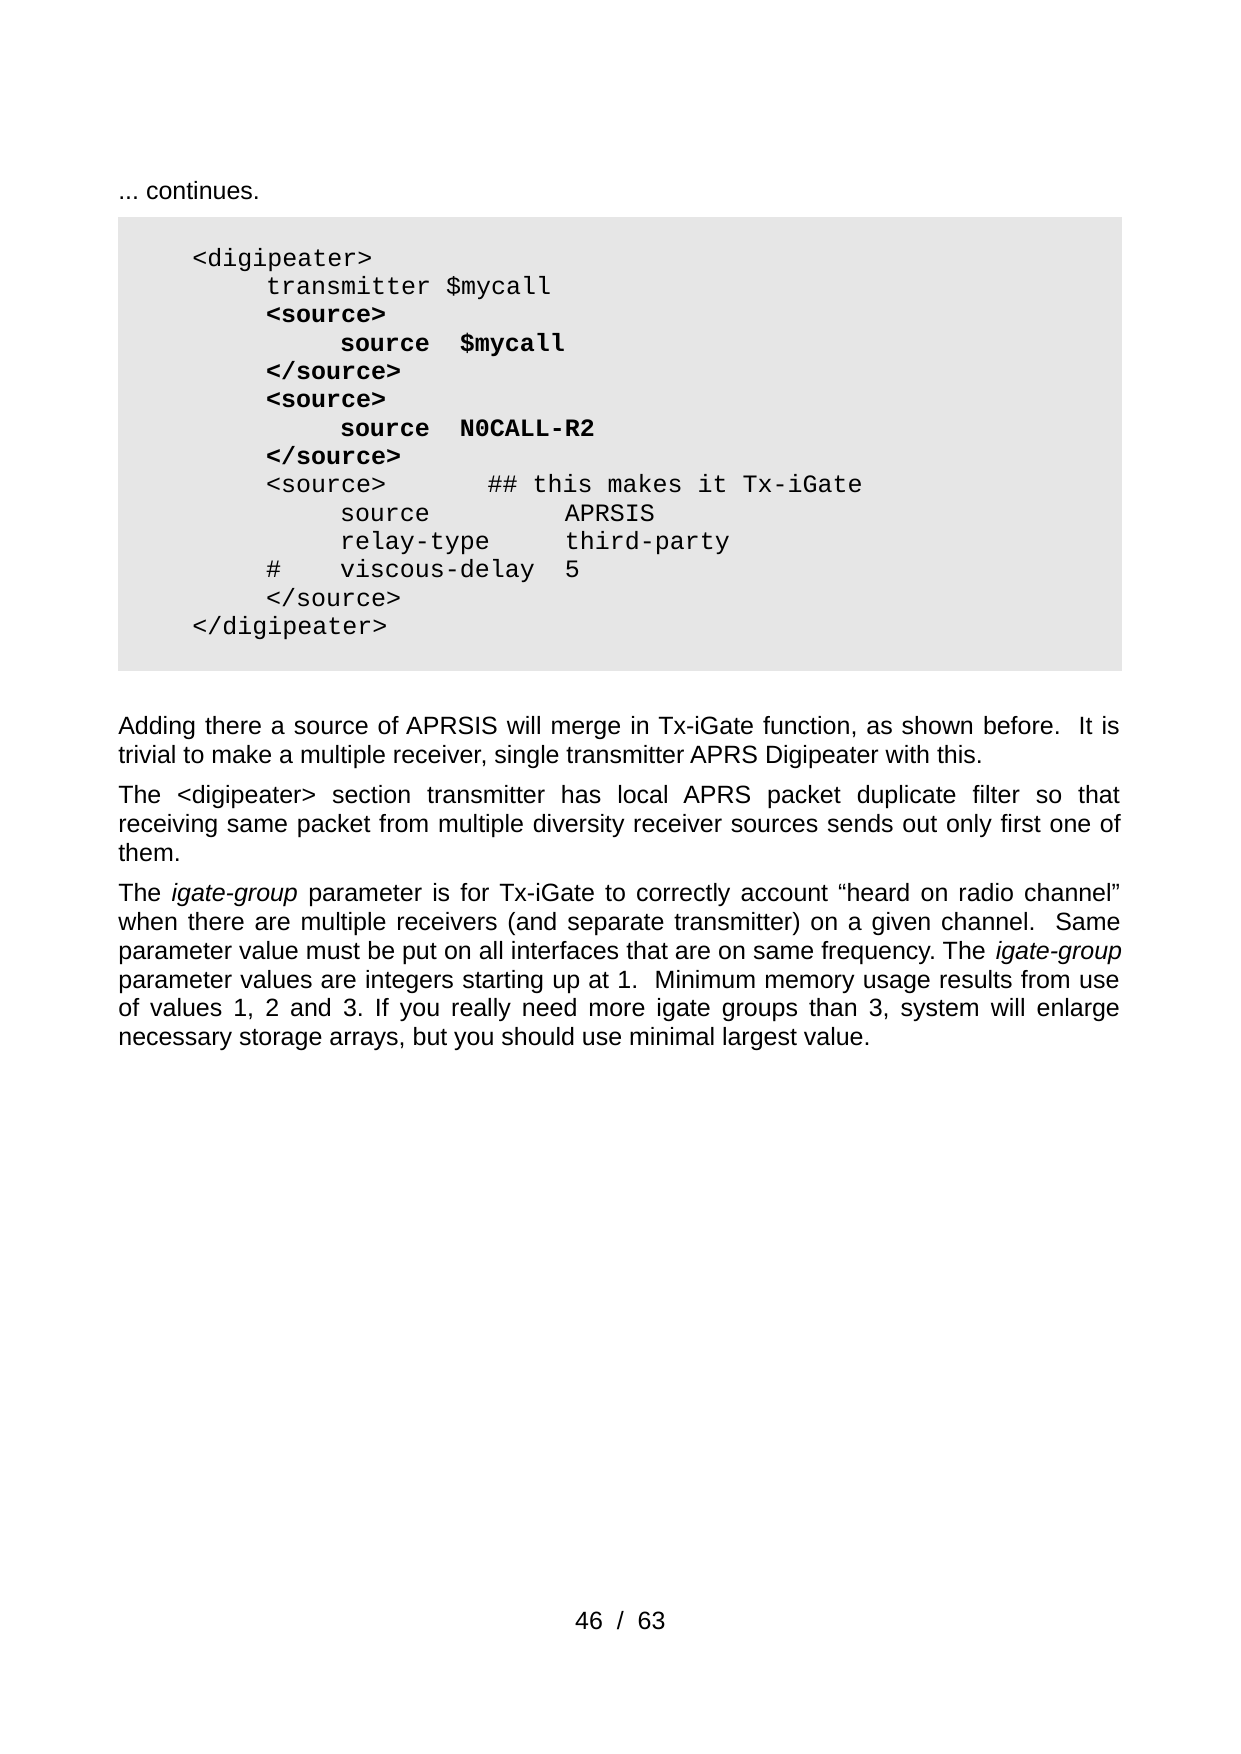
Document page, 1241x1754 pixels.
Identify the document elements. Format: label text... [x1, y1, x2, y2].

text <source> ## this makes it Tx-iGate [118, 472, 1122, 500]
text # viscous-delay 5 [118, 557, 1122, 585]
text ... continues. [118, 176, 1122, 205]
text </digipeater> [118, 613, 1122, 642]
text transmitter $mycall [118, 273, 1122, 302]
text </source> [118, 443, 1122, 472]
text source $mycall [118, 330, 1122, 358]
text <source> [118, 302, 1122, 330]
text source N0CALL-R2 [118, 415, 1122, 443]
text relay-type third-party [118, 528, 1122, 557]
text Adding there a source of APRSIS will merge in Tx-iGate function, as shown before. It is trivial to make a multiple receiver, single transmitter APRS Digipeater with this. [118, 711, 1122, 769]
text source APRSIS [118, 500, 1122, 528]
text The igate-group parameter is for Tx-iGate to correctly account “heard on radio channel” when there are multiple receivers (and separate transmitter) on a given channel. Same parameter value must be put on all interfaces that are on same frequency. The igate-group parameter values are integers starting up at 1. Minimum memory usage results from use of values 1, 2 and 3. If you really need more igate groups than 3, system will enlarge necessary storage arrays, but you should use minimal largest value. [118, 878, 1122, 1051]
text <digipeater> [118, 245, 1122, 273]
text The <digipeater> section transmitter has local APRS packet duplicate filter so that receiving same packet from multiple diversity receiver sources sends out only first one of them. [118, 780, 1122, 867]
text <source> [118, 387, 1122, 415]
text </source> [118, 585, 1122, 613]
text </source> [118, 358, 1122, 387]
